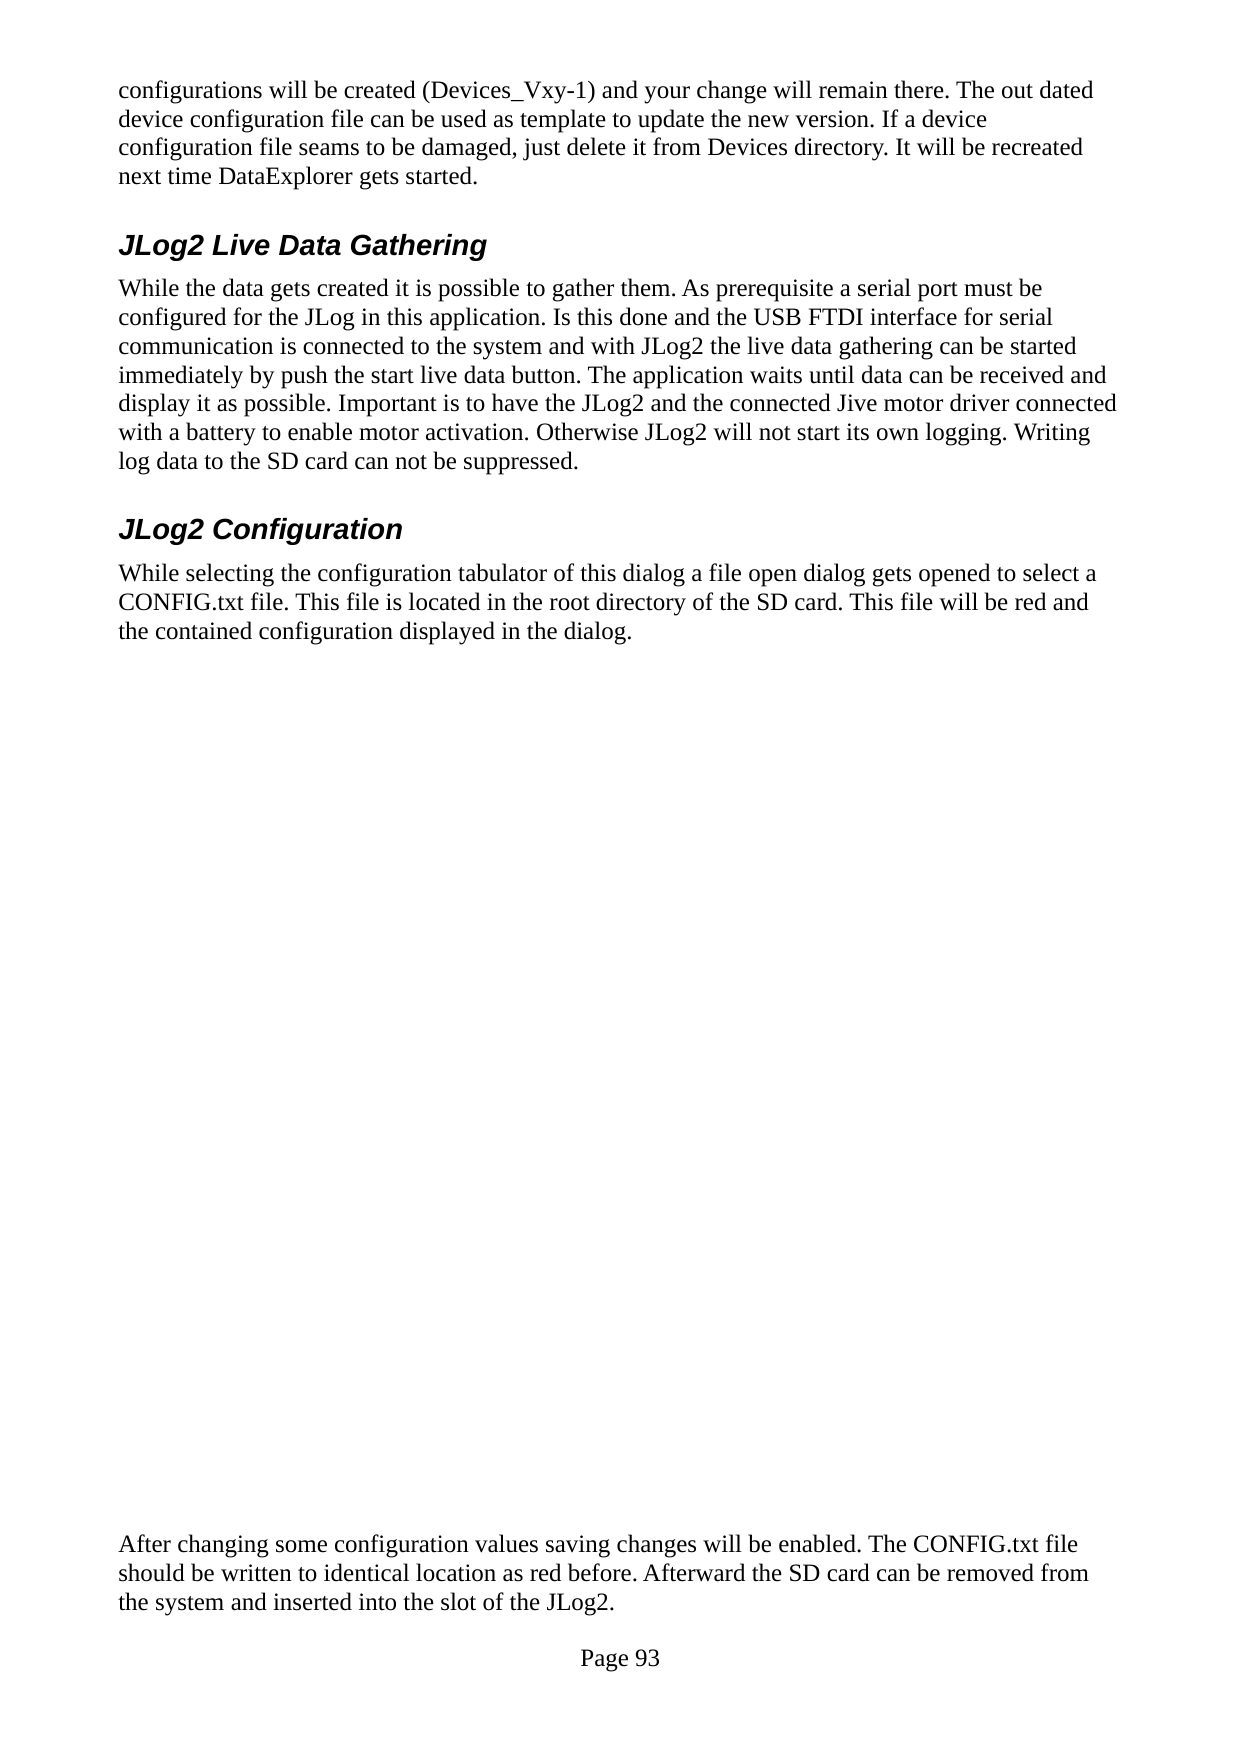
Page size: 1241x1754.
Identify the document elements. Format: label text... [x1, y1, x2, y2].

subtitle JLog2 Configuration [118, 512, 1122, 546]
text While the data gets created it is possible to gather them. As prerequisite a serial port must be configured for the JLog in this application. Is this done and the USB FTDI interface for serial communication is connected to the system and with JLog2 the live data gathering can be started immediately by push the start live data button. The application waits until data can be received and display it as possible. Important is to have the JLog2 and the connected Jive motor driver connected with a battery to enable motor activation. Otherwise JLog2 will not start its own logging. Writing log data to the SD card can not be suppressed. [118, 273, 1122, 475]
subtitle JLog2 Live Data Gathering [118, 227, 1122, 261]
text While selecting the configuration tabulator of this dialog a file open dialog gets opened to select a CONFIG.txt file. This file is located in the root directory of the SD card. This file will be red and the contained configuration displayed in the dialog. [118, 558, 1122, 644]
text After changing some configuration values saving changes will be enabled. The CONFIG.txt file should be written to identical location as red before. Afterward the SD card can be removed from the system and inserted into the slot of the JLog2. [118, 657, 1122, 1616]
text configurations will be created (Devices_Vxy-1) and your change will remain there. The out dated device configuration file can be used as template to update the new version. If a device configuration file seams to be damaged, just delete it from Devices directory. It will be recreated next time DataExplorer gets started. [118, 75, 1122, 190]
